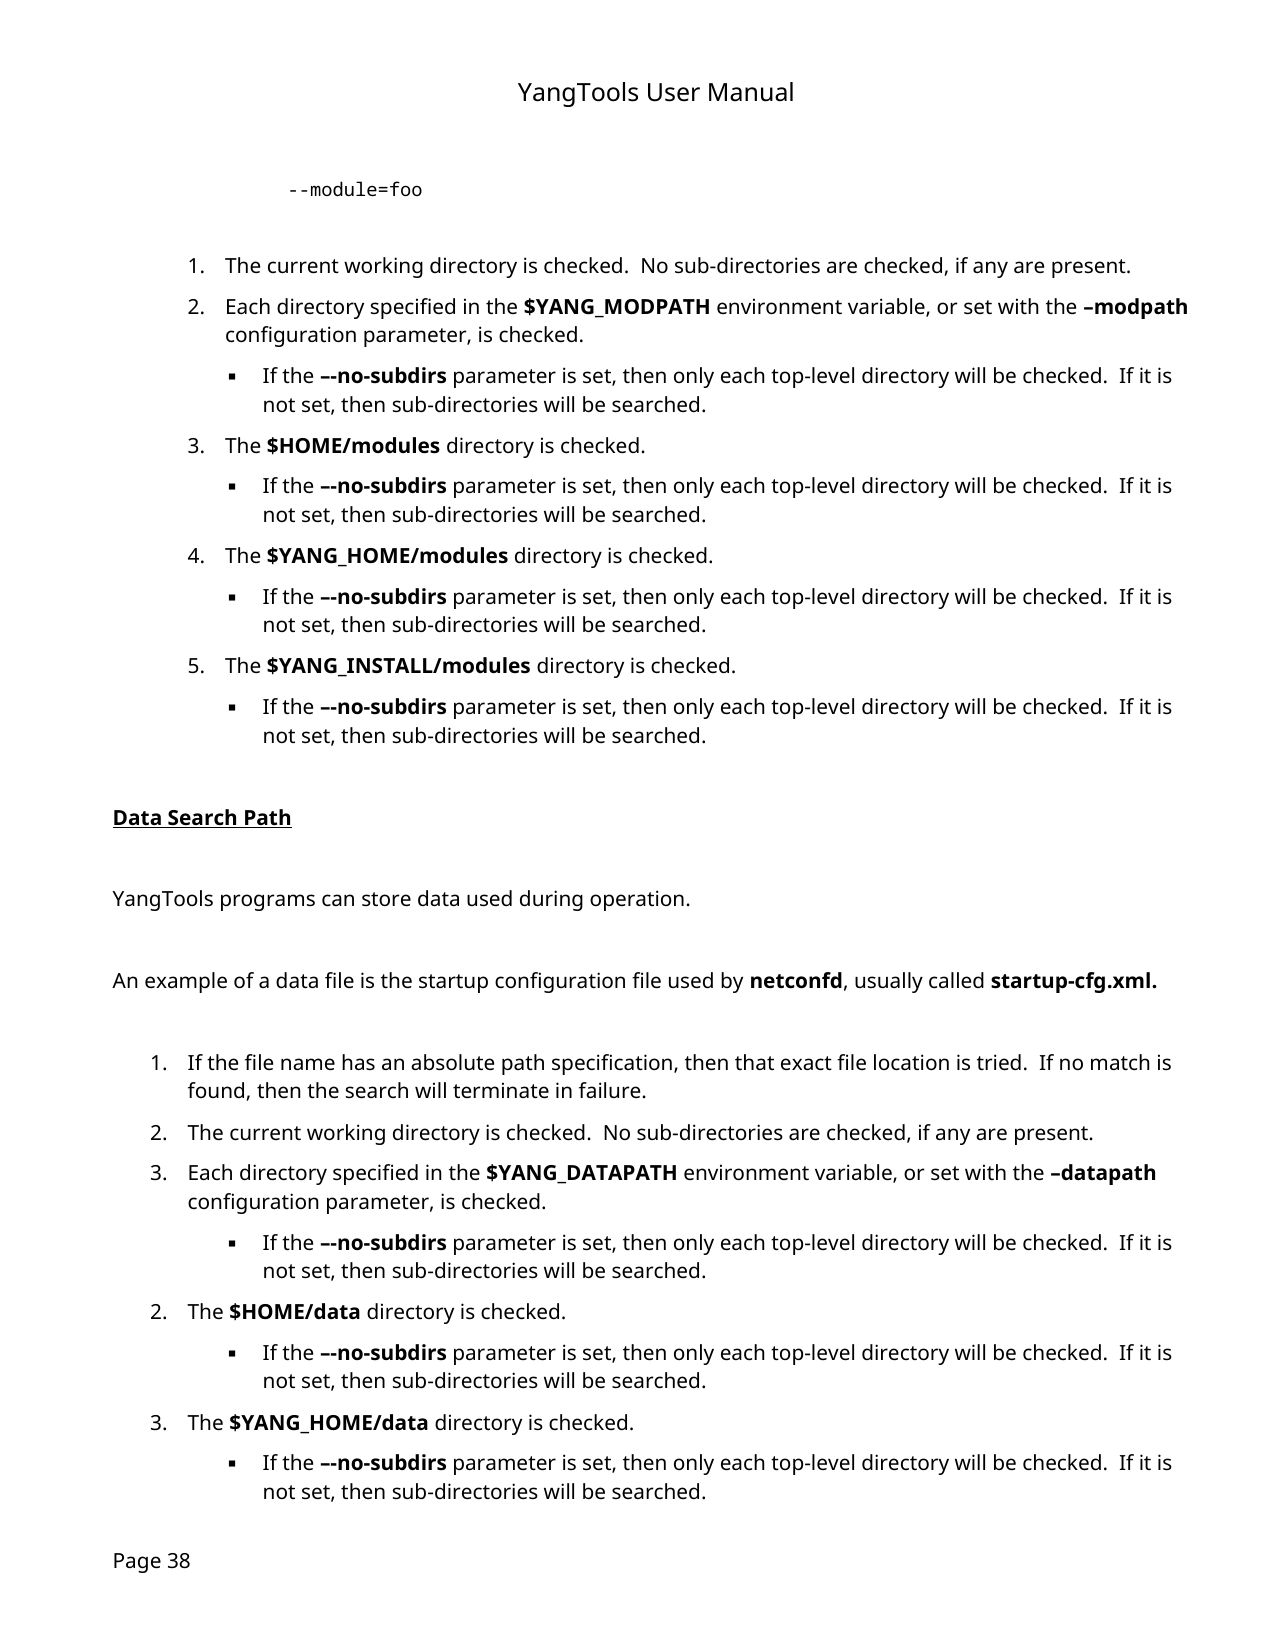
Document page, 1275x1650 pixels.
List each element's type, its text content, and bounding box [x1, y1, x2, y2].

list The $HOME/data directory is checked. [150, 1297, 1200, 1326]
list Each directory specified in the $YANG_MODPATH environment variable, or set with the –modpath configuration parameter, is checked. [187, 292, 1200, 349]
text An example of a data file is the startup configuration file used by netconfd, usually called startup-cfg.xml. [112, 966, 1200, 995]
list The $HOME/modules directory is checked. [187, 431, 1200, 459]
list If the –-no-subdirs parameter is set, then only each top-level directory will be checked. If it is not set, then sub-directories will be searched. [225, 1338, 1200, 1395]
list The $YANG_HOME/modules directory is checked. [187, 541, 1200, 569]
list If the –-no-subdirs parameter is set, then only each top-level directory will be checked. If it is not set, then sub-directories will be searched. [225, 1228, 1200, 1285]
list The current working directory is checked. No sub-directories are checked, if any are present. [150, 1118, 1200, 1146]
text --module=foo [139, 176, 1200, 202]
list If the –-no-subdirs parameter is set, then only each top-level directory will be checked. If it is not set, then sub-directories will be searched. [225, 361, 1200, 418]
text YangTools programs can store data used during operation. [112, 884, 1200, 913]
list If the –-no-subdirs parameter is set, then only each top-level directory will be checked. If it is not set, then sub-directories will be searched. [225, 582, 1200, 639]
list The $YANG_HOME/data directory is checked. [150, 1408, 1200, 1436]
list The $YANG_INSTALL/modules directory is checked. [187, 651, 1200, 680]
list If the –-no-subdirs parameter is set, then only each top-level directory will be checked. If it is not set, then sub-directories will be searched. [225, 1448, 1200, 1505]
list The current working directory is checked. No sub-directories are checked, if any are present. [187, 251, 1200, 279]
text Data Search Path [112, 803, 1200, 831]
list If the –-no-subdirs parameter is set, then only each top-level directory will be checked. If it is not set, then sub-directories will be searched. [225, 472, 1200, 528]
list If the –-no-subdirs parameter is set, then only each top-level directory will be checked. If it is not set, then sub-directories will be searched. [225, 692, 1200, 749]
list If the file name has an absolute path specification, then that exact file location is tried. If no match is found, then the search will terminate in failure. [150, 1048, 1200, 1105]
list Each directory specified in the $YANG_DATAPATH environment variable, or set with the –datapath configuration parameter, is checked. [150, 1158, 1200, 1215]
